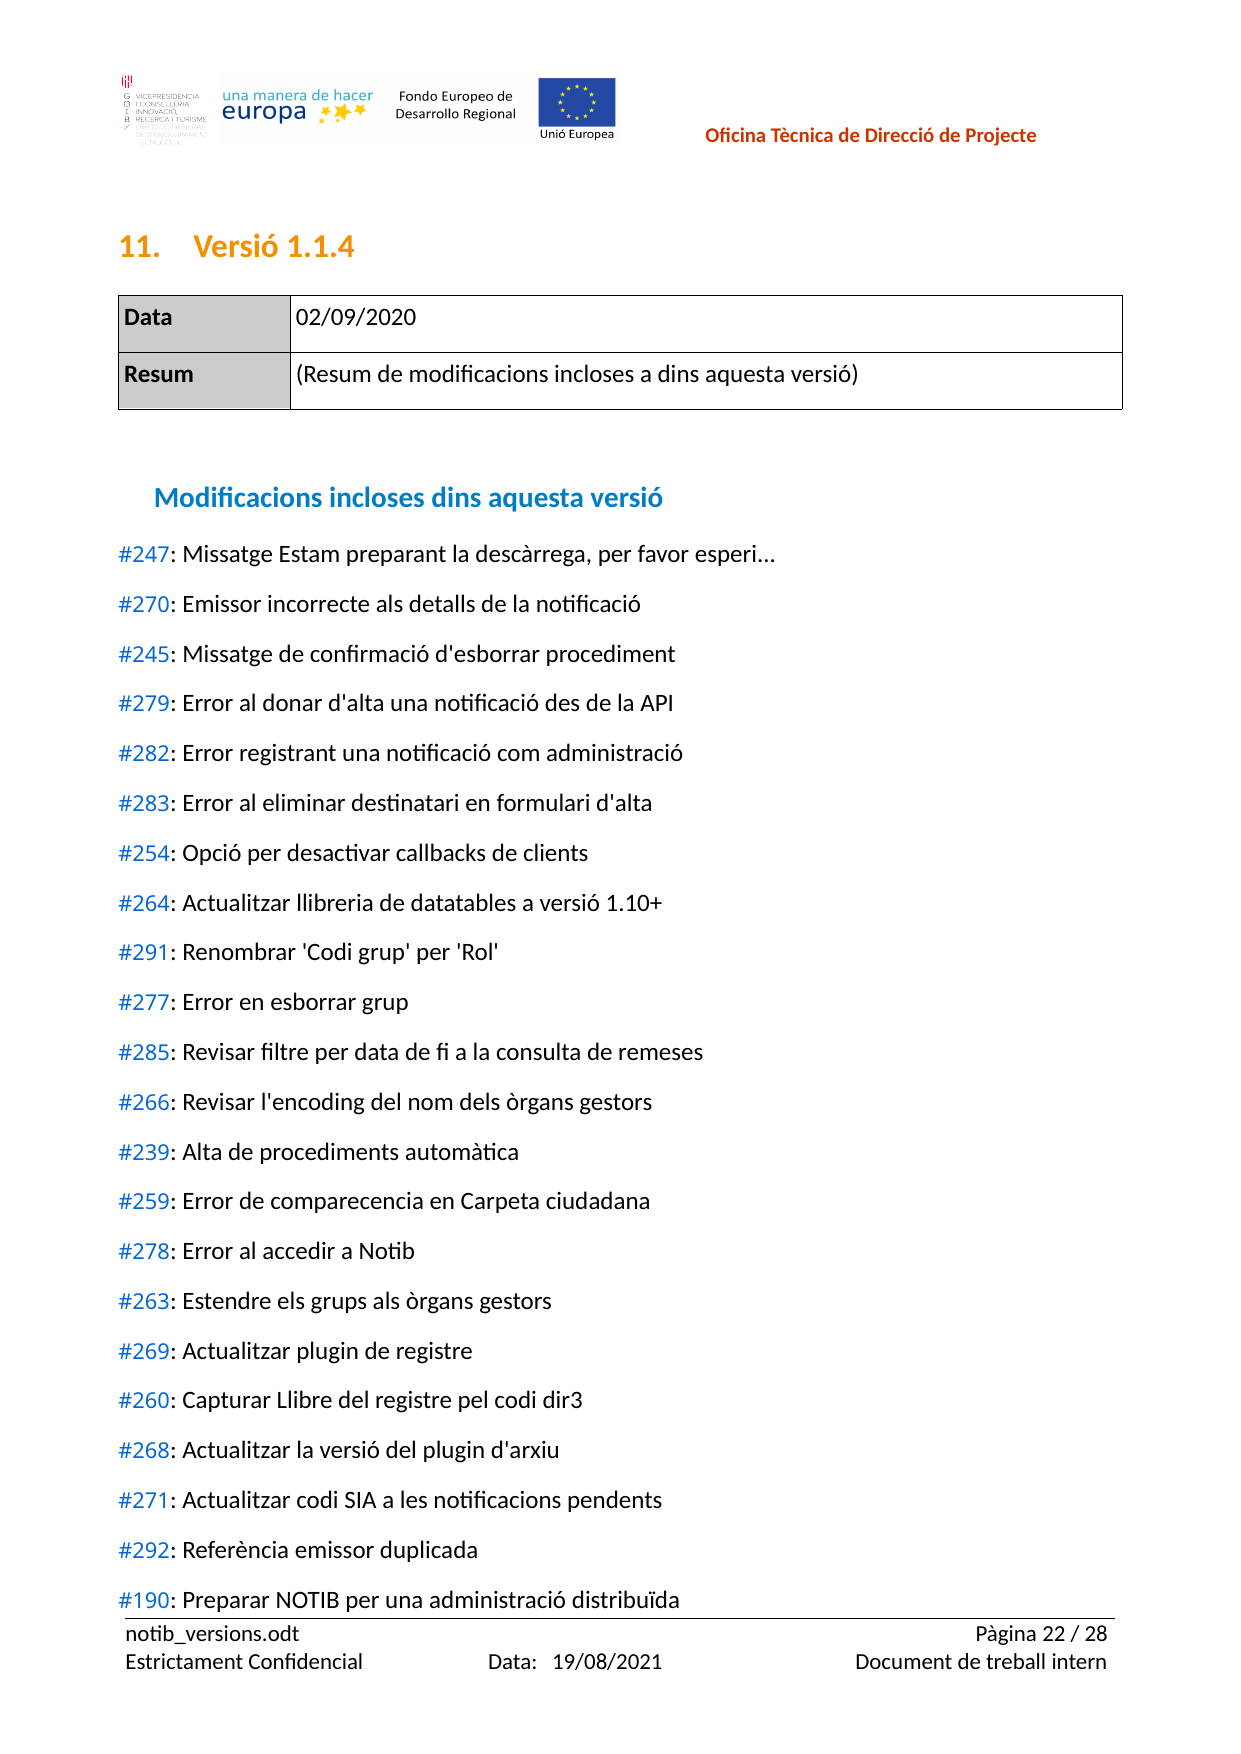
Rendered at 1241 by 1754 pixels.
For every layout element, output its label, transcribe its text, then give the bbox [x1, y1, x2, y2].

text #239: Alta de procediments automàtica [118, 1136, 1122, 1166]
table_cell (Resum de modificacions incloses a dins aquesta versió) [291, 353, 1122, 408]
text #266: Revisar l'encoding del nom dels òrgans gestors [118, 1086, 1122, 1116]
subtitle Modificacions incloses dins aquesta versió [153, 479, 1122, 514]
picture [118, 73, 213, 147]
text #277: Error en esborrar grup [118, 986, 1122, 1017]
text #254: Opció per desactivar callbacks de clients [118, 837, 1122, 867]
text #271: Actualitzar codi SIA a les notificacions pendents [118, 1484, 1122, 1515]
text #259: Error de comparecencia en Carpeta ciudadana [118, 1185, 1122, 1216]
table_cell Resum [119, 353, 290, 408]
text #268: Actualitzar la versió del plugin d'arxiu [118, 1434, 1122, 1465]
text #282: Error registrant una notificació com administració [118, 737, 1122, 768]
text #279: Error al donar d'alta una notificació des de la API [118, 687, 1122, 718]
text #260: Capturar Llibre del registre pel codi dir3 [118, 1384, 1122, 1415]
text #278: Error al accedir a Notib [118, 1235, 1122, 1266]
text #283: Error al eliminar destinatari en formulari d'alta [118, 787, 1122, 818]
text #269: Actualitzar plugin de registre [118, 1335, 1122, 1365]
picture [219, 73, 621, 147]
text #291: Renombrar 'Codi grup' per 'Rol' [118, 936, 1122, 967]
text #285: Revisar filtre per data de fi a la consulta de remeses [118, 1036, 1122, 1067]
text #263: Estendre els grups als òrgans gestors [118, 1285, 1122, 1316]
text #245: Missatge de confirmació d'esborrar procediment [118, 638, 1122, 668]
text #190: Preparar NOTIB per una administració distribuïda [118, 1584, 1122, 1614]
text #264: Actualitzar llibreria de datatables a versió 1.10+ [118, 887, 1122, 917]
table_header 02/09/2020 [291, 296, 1122, 352]
subtitle Versió 1.1.4 [118, 225, 1122, 266]
text #270: Emissor incorrecte als detalls de la notificació [118, 588, 1122, 618]
table_header Data [119, 296, 290, 352]
text #292: Referència emissor duplicada [118, 1534, 1122, 1564]
text #247: Missatge Estam preparant la descàrrega, per favor esperi... [118, 538, 1122, 569]
